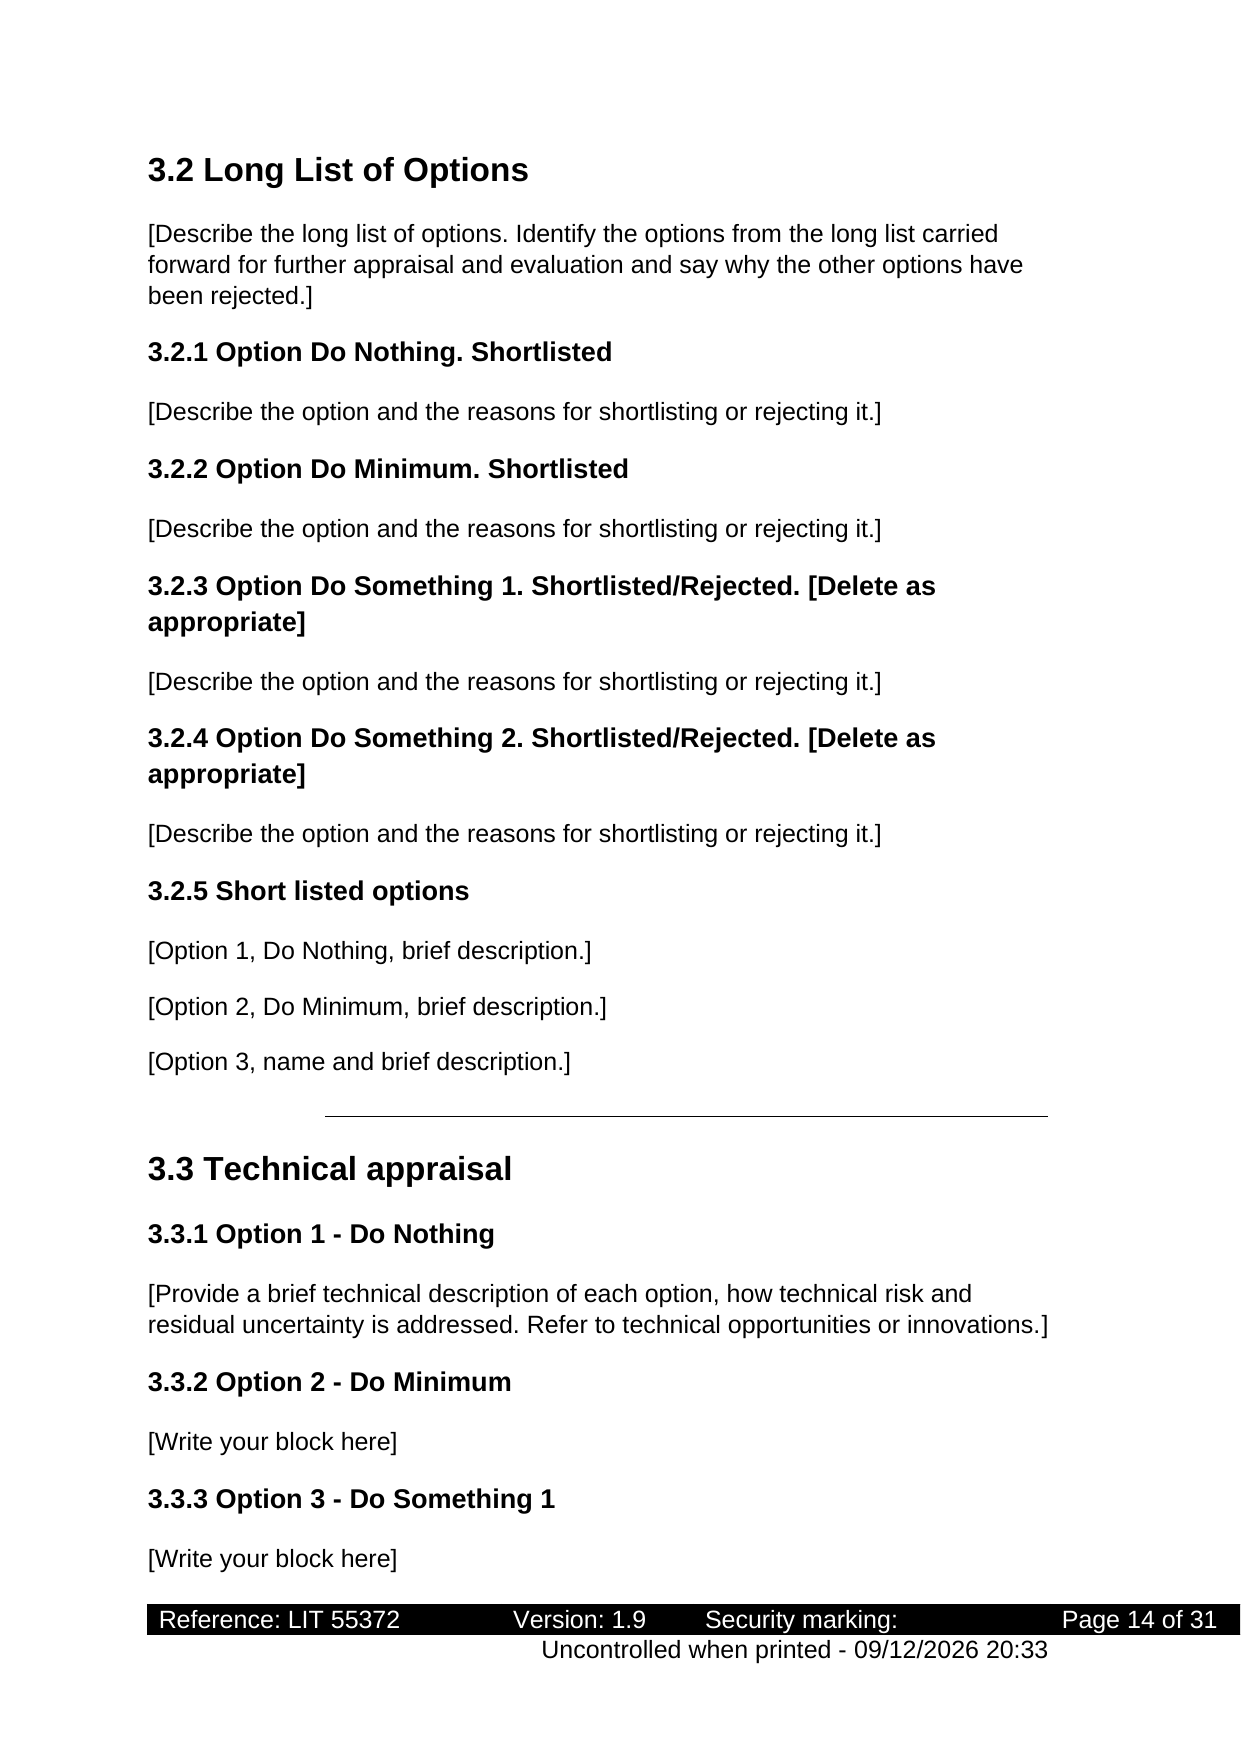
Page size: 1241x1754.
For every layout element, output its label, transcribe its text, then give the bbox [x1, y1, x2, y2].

text [Provide a brief technical description of each option, how technical risk and residual uncertainty is addressed. Refer to technical opportunities or innovations.] [148, 1279, 1048, 1339]
subtitle 3.3.1 Option 1 - Do Nothing [148, 1218, 1048, 1250]
text [Describe the long list of options. Identify the options from the long list carried forward for further appraisal and evaluation and say why the other options have been rejected.] [148, 219, 1048, 309]
subtitle 3.2.5 Short listed options [148, 875, 1048, 906]
subtitle 3.2.2 Option Do Minimum. Shortlisted [148, 453, 1048, 484]
text [Option 1, Do Nothing, brief description.] [148, 936, 1048, 964]
text [Option 2, Do Minimum, brief description.] [148, 992, 1048, 1020]
text [Describe the option and the reasons for shortlisting or rejecting it.] [148, 819, 1048, 848]
title 3.3 Technical appraisal [148, 1149, 1048, 1188]
text [Option 3, name and brief description.] [148, 1047, 1048, 1076]
subtitle 3.2.1 Option Do Nothing. Shortlisted [148, 336, 1048, 368]
subtitle 3.3.3 Option 3 - Do Something 1 [148, 1483, 1048, 1514]
text [Describe the option and the reasons for shortlisting or rejecting it.] [148, 667, 1048, 695]
text [Describe the option and the reasons for shortlisting or rejecting it.] [148, 397, 1048, 426]
text [Describe the option and the reasons for shortlisting or rejecting it.] [148, 514, 1048, 543]
title 3.2 Long List of Options [148, 150, 1048, 188]
subtitle 3.3.2 Option 2 - Do Minimum [148, 1366, 1048, 1397]
subtitle 3.2.4 Option Do Something 2. Shortlisted/Rejected. [Delete as appropriate] [148, 722, 1048, 789]
text [Write your block here] [148, 1543, 1048, 1572]
subtitle 3.2.3 Option Do Something 1. Shortlisted/Rejected. [Delete as appropriate] [148, 570, 1048, 637]
text [Write your block here] [148, 1427, 1048, 1456]
